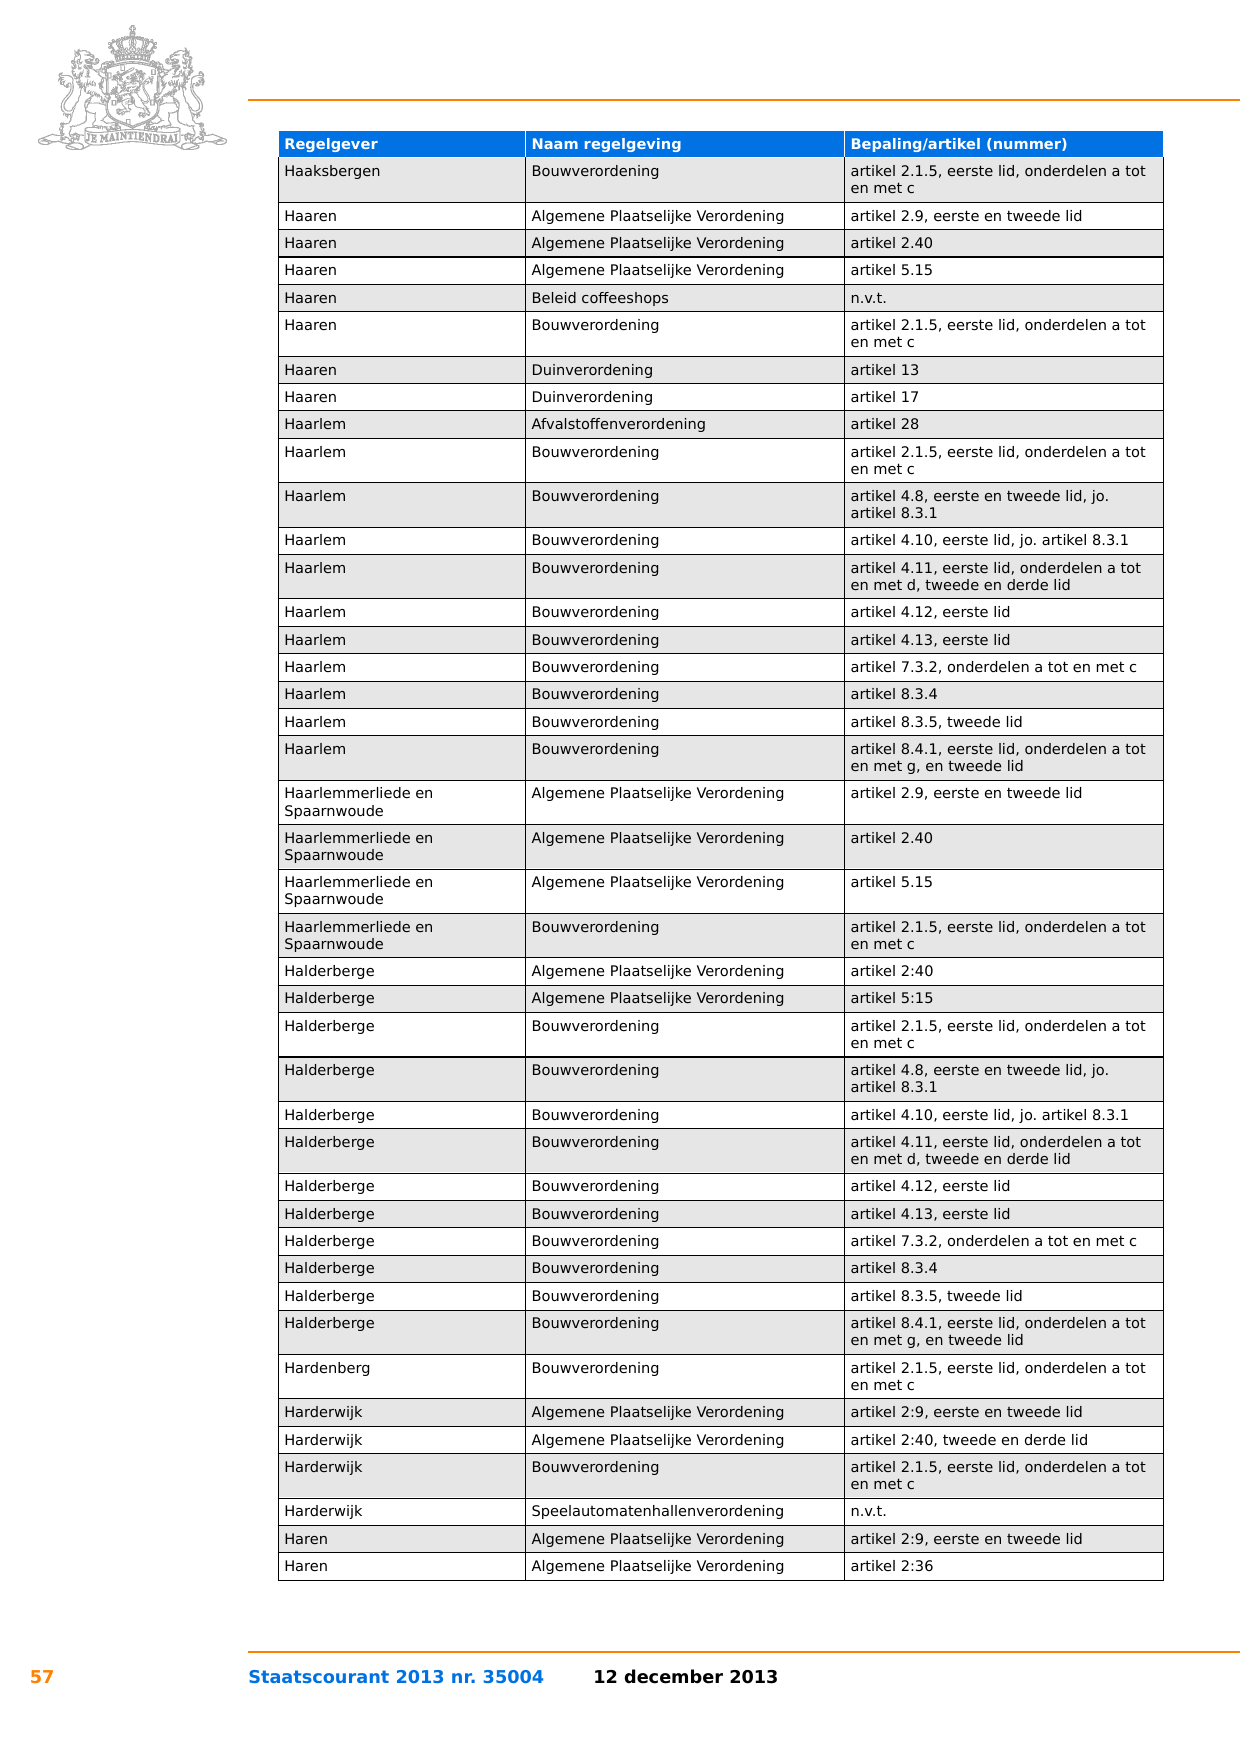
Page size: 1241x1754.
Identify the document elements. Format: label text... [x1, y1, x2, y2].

table_cell Algemene Plaatselijke Verordening [526, 958, 844, 984]
table_cell Haren [279, 1553, 525, 1579]
table_cell artikel 17 [845, 384, 1163, 410]
table_cell Halderberge [279, 1256, 525, 1282]
table_cell Bouwverordening [526, 528, 844, 554]
table_cell Haarlem [279, 682, 525, 708]
table_cell Haaksbergen [279, 158, 525, 202]
table_cell Duinverordening [526, 357, 844, 383]
table_cell Haarlemmerliede en Spaarnwoude [279, 914, 525, 957]
table_cell artikel 2.1.5, eerste lid, onderdelen a tot en met c [845, 1454, 1163, 1497]
table_cell Haaren [279, 203, 525, 229]
table_cell artikel 28 [845, 411, 1163, 438]
table_cell Bouwverordening [526, 1058, 844, 1101]
table_cell Haaren [279, 357, 525, 383]
table_cell artikel 2.1.5, eerste lid, onderdelen a tot en met c [845, 439, 1163, 482]
table_cell Bouwverordening [526, 483, 844, 527]
table_cell artikel 7.3.2, onderdelen a tot en met c [845, 1228, 1163, 1255]
table_cell Algemene Plaatselijke Verordening [526, 230, 844, 256]
table_header Regelgever [279, 131, 525, 157]
picture [38, 25, 227, 150]
table_cell Hardenberg [279, 1355, 525, 1398]
table_cell artikel 2.9, eerste en tweede lid [845, 203, 1163, 229]
table_cell Haarlem [279, 528, 525, 554]
table_cell Algemene Plaatselijke Verordening [526, 781, 844, 824]
table_cell Halderberge [279, 958, 525, 984]
table_cell Haaren [279, 258, 525, 284]
table_cell Halderberge [279, 1129, 525, 1172]
table_cell Haarlem [279, 555, 525, 598]
table_cell artikel 4.10, eerste lid, jo. artikel 8.3.1 [845, 1102, 1163, 1128]
table_cell Haarlemmerliede en Spaarnwoude [279, 870, 525, 913]
table_cell artikel 8.4.1, eerste lid, onderdelen a tot en met g, en tweede lid [845, 1311, 1163, 1354]
table_cell Algemene Plaatselijke Verordening [526, 870, 844, 913]
table_cell artikel 8.4.1, eerste lid, onderdelen a tot en met g, en tweede lid [845, 736, 1163, 780]
table_cell Bouwverordening [526, 654, 844, 681]
table_cell Haarlem [279, 736, 525, 780]
table_cell Algemene Plaatselijke Verordening [526, 1526, 844, 1552]
table_header Bepaling/artikel (nummer) [845, 131, 1163, 157]
table_cell Algemene Plaatselijke Verordening [526, 1553, 844, 1579]
table_cell artikel 8.3.4 [845, 682, 1163, 708]
table_cell Haarlem [279, 439, 525, 482]
table_cell Haaren [279, 285, 525, 311]
table_cell Harderwijk [279, 1454, 525, 1497]
table_cell Haarlem [279, 627, 525, 653]
table_cell Bouwverordening [526, 1454, 844, 1497]
table_cell Algemene Plaatselijke Verordening [526, 825, 844, 868]
table_cell artikel 8.3.4 [845, 1256, 1163, 1282]
table_cell artikel 5:15 [845, 986, 1163, 1012]
table_cell Bouwverordening [526, 736, 844, 780]
table_cell Haarlem [279, 599, 525, 626]
table_cell artikel 2.1.5, eerste lid, onderdelen a tot en met c [845, 914, 1163, 957]
table_cell Algemene Plaatselijke Verordening [526, 203, 844, 229]
table_cell artikel 2.9, eerste en tweede lid [845, 781, 1163, 824]
table_cell artikel 2.1.5, eerste lid, onderdelen a tot en met c [845, 312, 1163, 356]
table_cell artikel 2:40, tweede en derde lid [845, 1427, 1163, 1453]
table_cell artikel 2:36 [845, 1553, 1163, 1579]
table_cell artikel 4.12, eerste lid [845, 599, 1163, 626]
table_cell Halderberge [279, 1013, 525, 1056]
table_cell Haren [279, 1526, 525, 1552]
table_cell artikel 4.11, eerste lid, onderdelen a tot en met d, tweede en derde lid [845, 555, 1163, 598]
table_cell Bouwverordening [526, 1355, 844, 1398]
table_cell artikel 4.8, eerste en tweede lid, jo. artikel 8.3.1 [845, 1058, 1163, 1101]
table_cell Speelautomatenhallenverordening [526, 1499, 844, 1525]
table_cell artikel 2.1.5, eerste lid, onderdelen a tot en met c [845, 1355, 1163, 1398]
table_cell artikel 7.3.2, onderdelen a tot en met c [845, 654, 1163, 681]
table_cell Bouwverordening [526, 439, 844, 482]
table_cell artikel 4.11, eerste lid, onderdelen a tot en met d, tweede en derde lid [845, 1129, 1163, 1172]
table_cell Halderberge [279, 1174, 525, 1200]
table_cell Haarlemmerliede en Spaarnwoude [279, 781, 525, 824]
table_cell Haarlem [279, 709, 525, 735]
table_cell Bouwverordening [526, 158, 844, 202]
table_cell Algemene Plaatselijke Verordening [526, 1399, 844, 1426]
table_cell artikel 2:40 [845, 958, 1163, 984]
table_cell Haarlem [279, 654, 525, 681]
table_cell Bouwverordening [526, 599, 844, 626]
table_cell Haarlem [279, 483, 525, 527]
table_cell Halderberge [279, 1058, 525, 1101]
table_cell artikel 5.15 [845, 258, 1163, 284]
table_cell Bouwverordening [526, 1228, 844, 1255]
table_cell Haaren [279, 230, 525, 256]
table_cell Bouwverordening [526, 627, 844, 653]
table_cell n.v.t. [845, 1499, 1163, 1525]
table_cell artikel 2:9, eerste en tweede lid [845, 1399, 1163, 1426]
table_cell artikel 2:9, eerste en tweede lid [845, 1526, 1163, 1552]
table_cell Bouwverordening [526, 1311, 844, 1354]
table_cell artikel 8.3.5, tweede lid [845, 709, 1163, 735]
table_cell artikel 4.13, eerste lid [845, 1201, 1163, 1227]
table_cell Halderberge [279, 1311, 525, 1354]
table_cell Halderberge [279, 1228, 525, 1255]
table_cell artikel 2.40 [845, 230, 1163, 256]
table_cell Bouwverordening [526, 1013, 844, 1056]
table_cell Bouwverordening [526, 555, 844, 598]
table_cell Halderberge [279, 1201, 525, 1227]
table_cell Harderwijk [279, 1427, 525, 1453]
table_cell artikel 13 [845, 357, 1163, 383]
table_cell artikel 4.10, eerste lid, jo. artikel 8.3.1 [845, 528, 1163, 554]
table_cell artikel 2.1.5, eerste lid, onderdelen a tot en met c [845, 1013, 1163, 1056]
table_cell Haaren [279, 312, 525, 356]
table_cell artikel 5.15 [845, 870, 1163, 913]
table_cell Harderwijk [279, 1399, 525, 1426]
table_cell Bouwverordening [526, 914, 844, 957]
table_cell Halderberge [279, 1283, 525, 1309]
table_cell artikel 4.12, eerste lid [845, 1174, 1163, 1200]
table_cell Bouwverordening [526, 1102, 844, 1128]
table_cell Algemene Plaatselijke Verordening [526, 258, 844, 284]
table_cell artikel 2.1.5, eerste lid, onderdelen a tot en met c [845, 158, 1163, 202]
table_cell artikel 4.8, eerste en tweede lid, jo. artikel 8.3.1 [845, 483, 1163, 527]
table_cell Haarlem [279, 411, 525, 438]
table_cell artikel 8.3.5, tweede lid [845, 1283, 1163, 1309]
table_cell Bouwverordening [526, 1201, 844, 1227]
table_cell Bouwverordening [526, 1256, 844, 1282]
table_cell n.v.t. [845, 285, 1163, 311]
table_cell artikel 2.40 [845, 825, 1163, 868]
table_cell Bouwverordening [526, 1174, 844, 1200]
table_cell Bouwverordening [526, 1283, 844, 1309]
table_header Naam regelgeving [526, 131, 844, 157]
table_cell Algemene Plaatselijke Verordening [526, 1427, 844, 1453]
table_cell Harderwijk [279, 1499, 525, 1525]
table_cell Haarlemmerliede en Spaarnwoude [279, 825, 525, 868]
table_cell Halderberge [279, 986, 525, 1012]
table_cell Beleid coffeeshops [526, 285, 844, 311]
table_cell Bouwverordening [526, 312, 844, 356]
table_cell Duinverordening [526, 384, 844, 410]
table_cell Halderberge [279, 1102, 525, 1128]
table_cell Afvalstoffenverordening [526, 411, 844, 438]
table_cell Bouwverordening [526, 1129, 844, 1172]
table_cell Haaren [279, 384, 525, 410]
table_cell Algemene Plaatselijke Verordening [526, 986, 844, 1012]
table_cell artikel 4.13, eerste lid [845, 627, 1163, 653]
table_cell Bouwverordening [526, 709, 844, 735]
table_cell Bouwverordening [526, 682, 844, 708]
